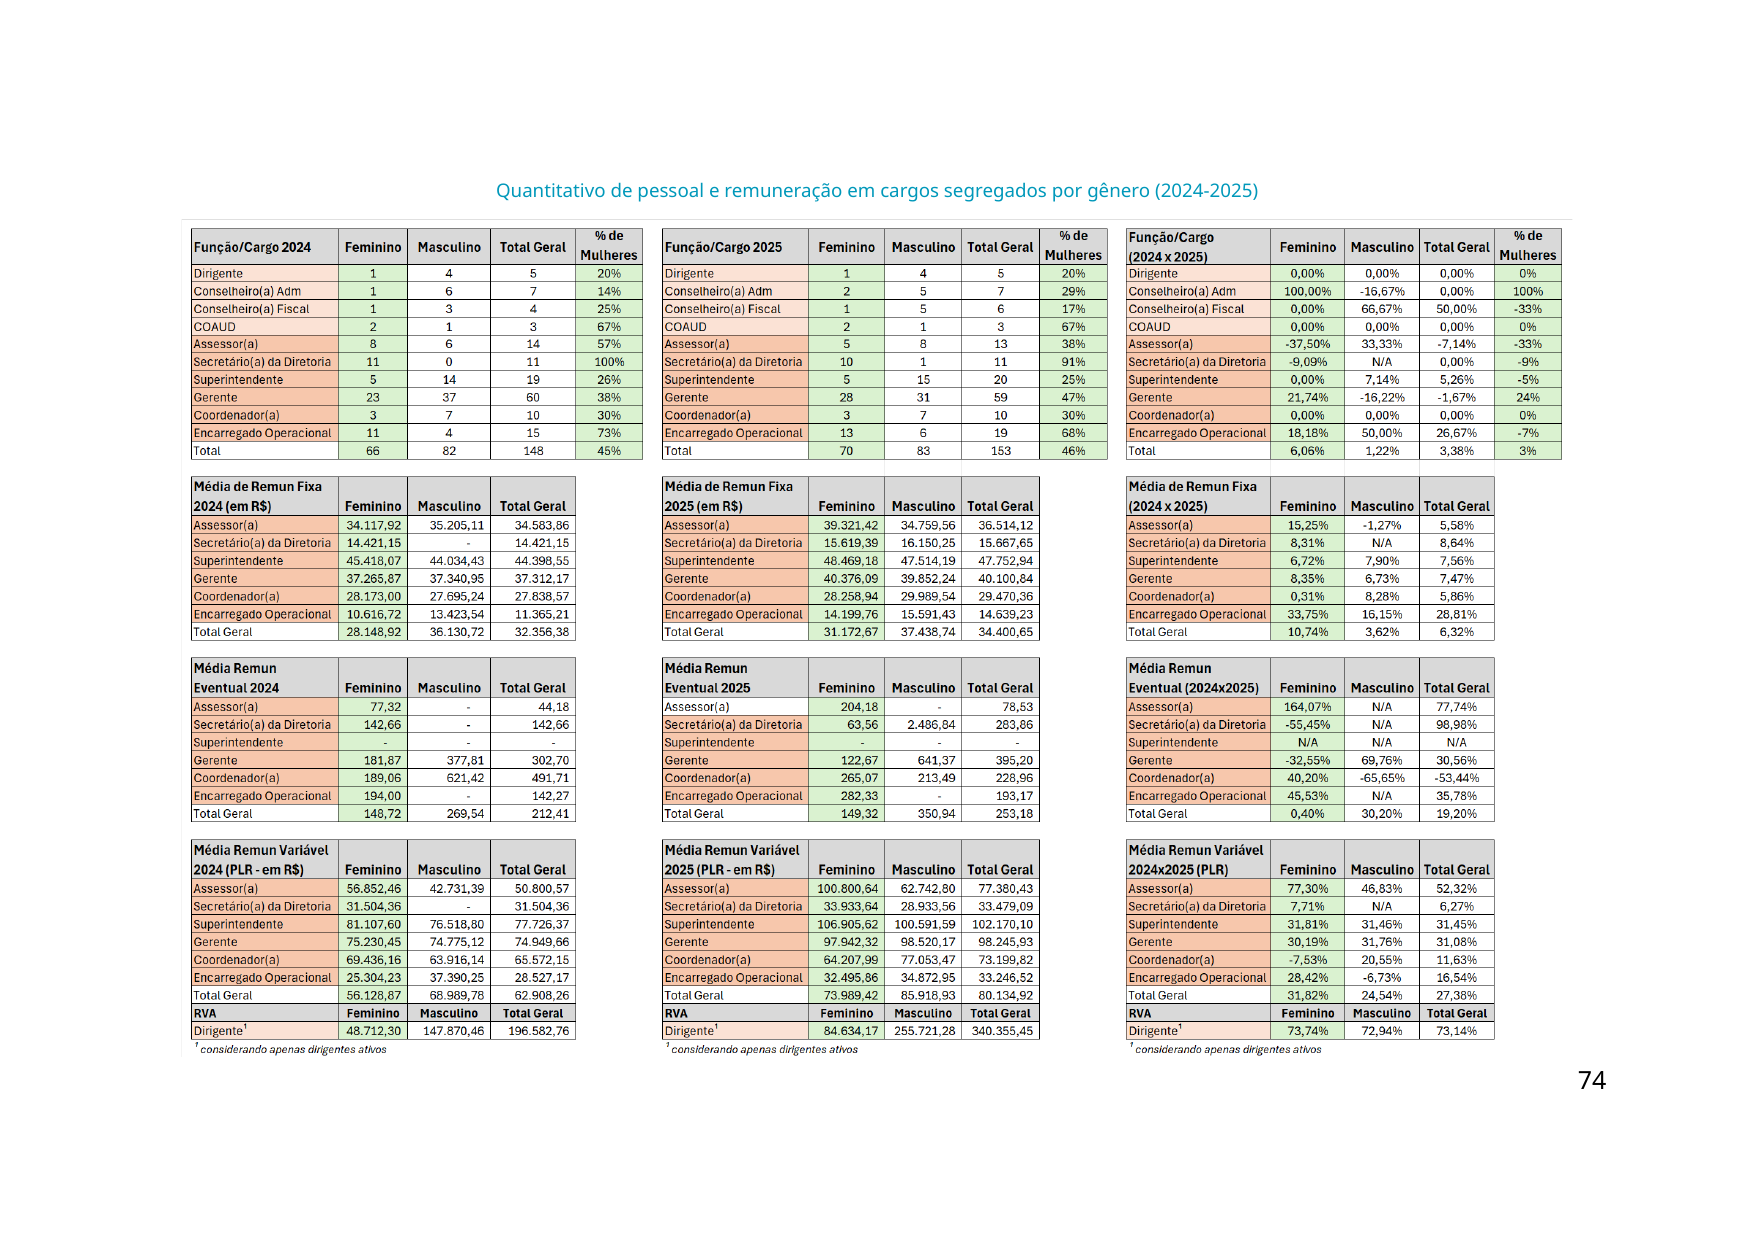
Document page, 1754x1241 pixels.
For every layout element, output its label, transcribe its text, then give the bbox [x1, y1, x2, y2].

text Quantitativo de pessoal e remuneração em cargos segregados por gênero (2024-2025) [148, 177, 1606, 1057]
